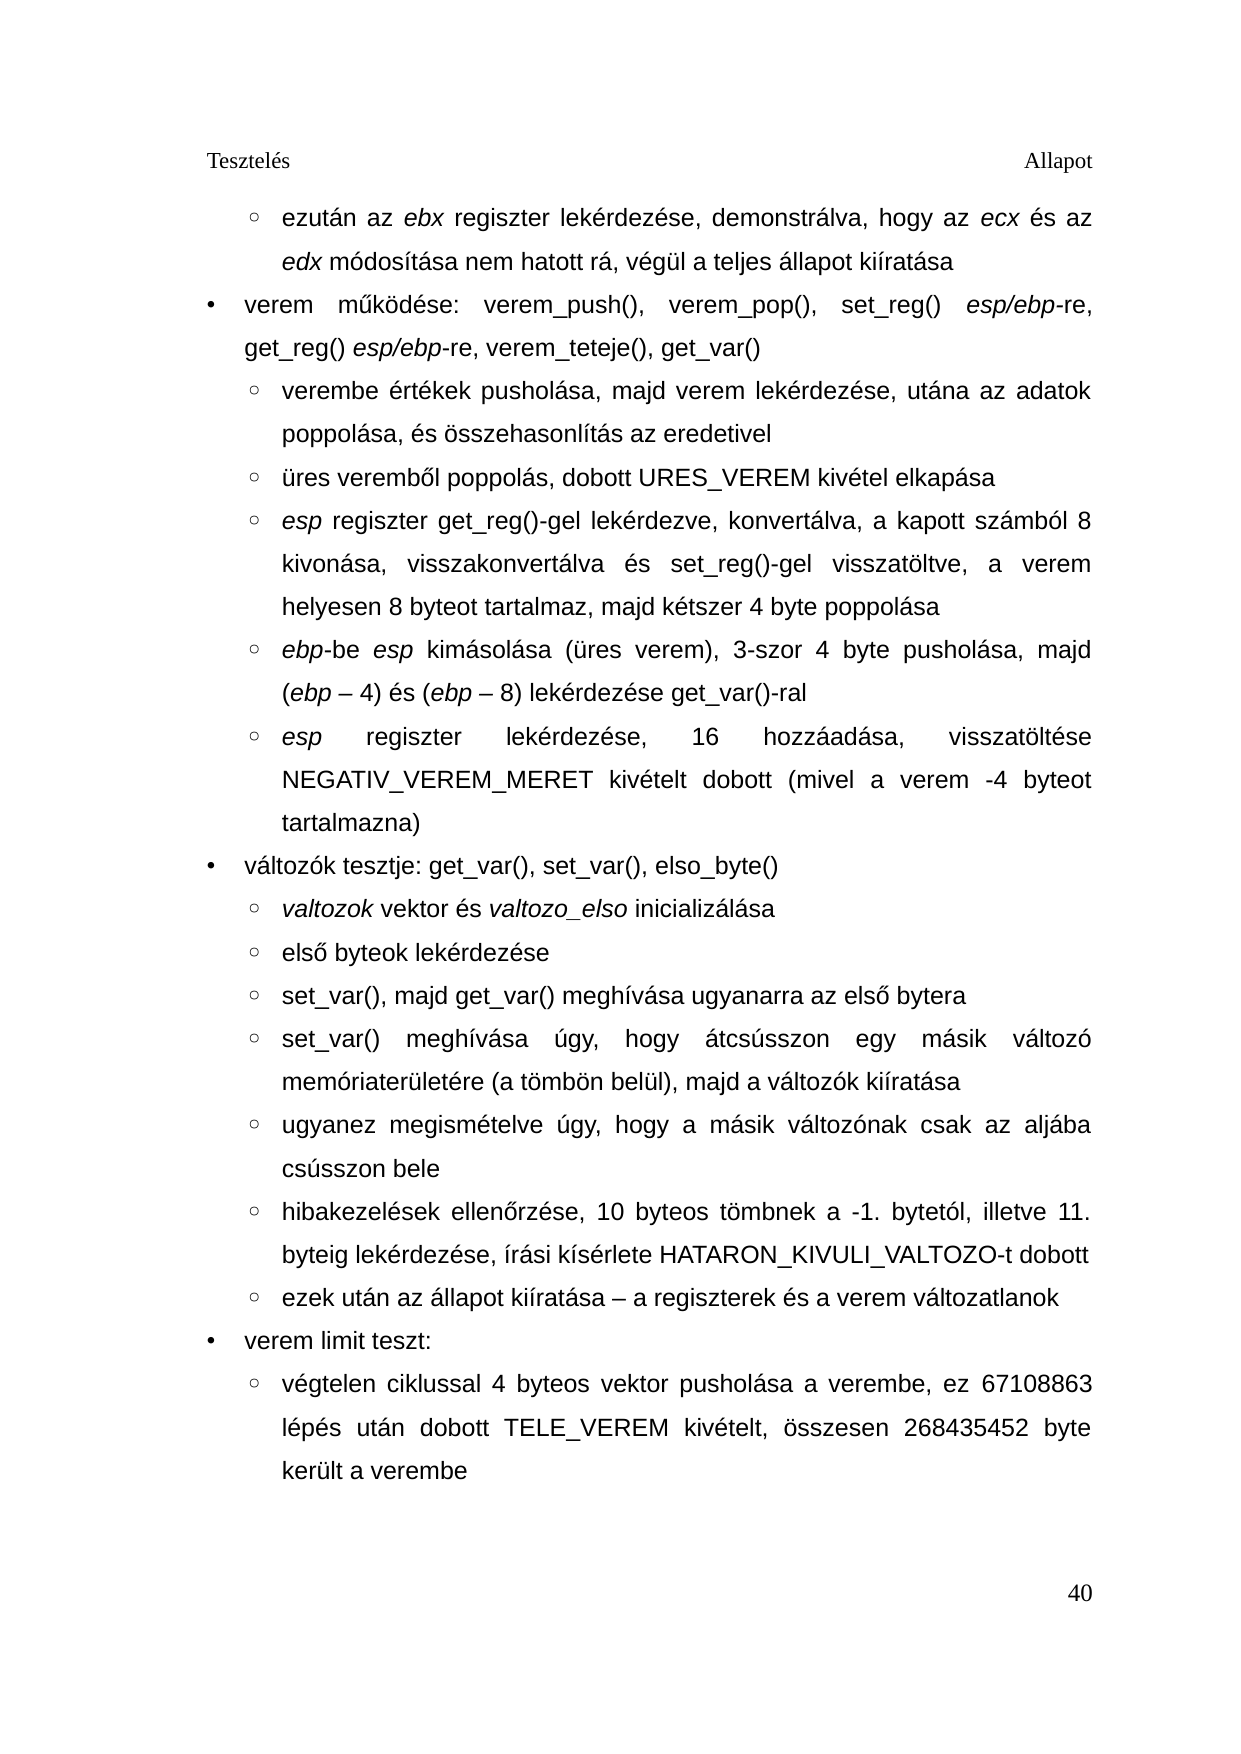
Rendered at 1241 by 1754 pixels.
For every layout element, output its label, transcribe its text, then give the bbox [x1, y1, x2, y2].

list valtozok vektor és valtozo_elso inicializálása [244, 894, 1093, 923]
list verembe értékek pusholása, majd verem lekérdezése, utána az adatok poppolása, és összehasonlítás az eredetivel [244, 376, 1093, 448]
list üres veremből poppolás, dobott URES_VEREM kivétel elkapása [244, 462, 1093, 491]
list végtelen ciklussal 4 byteos vektor pusholása a verembe, ez 67108863 lépés után dobott TELE_VEREM kivételt, összesen 268435452 byte került a verembe [244, 1369, 1093, 1484]
list ezután az ebx regiszter lekérdezése, demonstrálva, hogy az ecx és az edx módosítása nem hatott rá, végül a teljes állapot kiíratása [244, 203, 1093, 275]
list hibakezelések ellenőrzése, 10 byteos tömbnek a -1. bytetól, illetve 11. byteig lekérdezése, írási kísérlete HATARON_KIVULI_VALTOZO-t dobott [244, 1197, 1093, 1269]
list első byteok lekérdezése [244, 937, 1093, 966]
list ugyanez megismételve úgy, hogy a másik változónak csak az aljába csússzon bele [244, 1110, 1093, 1182]
list esp regiszter lekérdezése, 16 hozzáadása, visszatöltése NEGATIV_VEREM_MERET kivételt dobott (mivel a verem -4 byteot tartalmazna) [244, 722, 1093, 837]
list set_var() meghívása úgy, hogy átcsússzon egy másik változó memóriaterületére (a tömbön belül), majd a változók kiíratása [244, 1024, 1093, 1096]
list set_var(), majd get_var() meghívása ugyanarra az első bytera [244, 981, 1093, 1009]
list verem működése: verem_push(), verem_pop(), set_reg() esp/ebp-re, get_reg() esp/ebp-re, verem_teteje(), get_var() [207, 290, 1093, 362]
list ezek után az állapot kiíratása – a regiszterek és a verem változatlanok [244, 1283, 1093, 1312]
list esp regiszter get_reg()-gel lekérdezve, konvertálva, a kapott számból 8 kivonása, visszakonvertálva és set_reg()-gel visszatöltve, a verem helyesen 8 byteot tartalmaz, majd kétszer 4 byte poppolása [244, 506, 1093, 621]
list változók tesztje: get_var(), set_var(), elso_byte() [207, 851, 1093, 880]
list ebp-be esp kimásolása (üres verem), 3-szor 4 byte pusholása, majd (ebp – 4) és (ebp – 8) lekérdezése get_var()-ral [244, 635, 1093, 707]
list verem limit teszt: [207, 1326, 1093, 1355]
